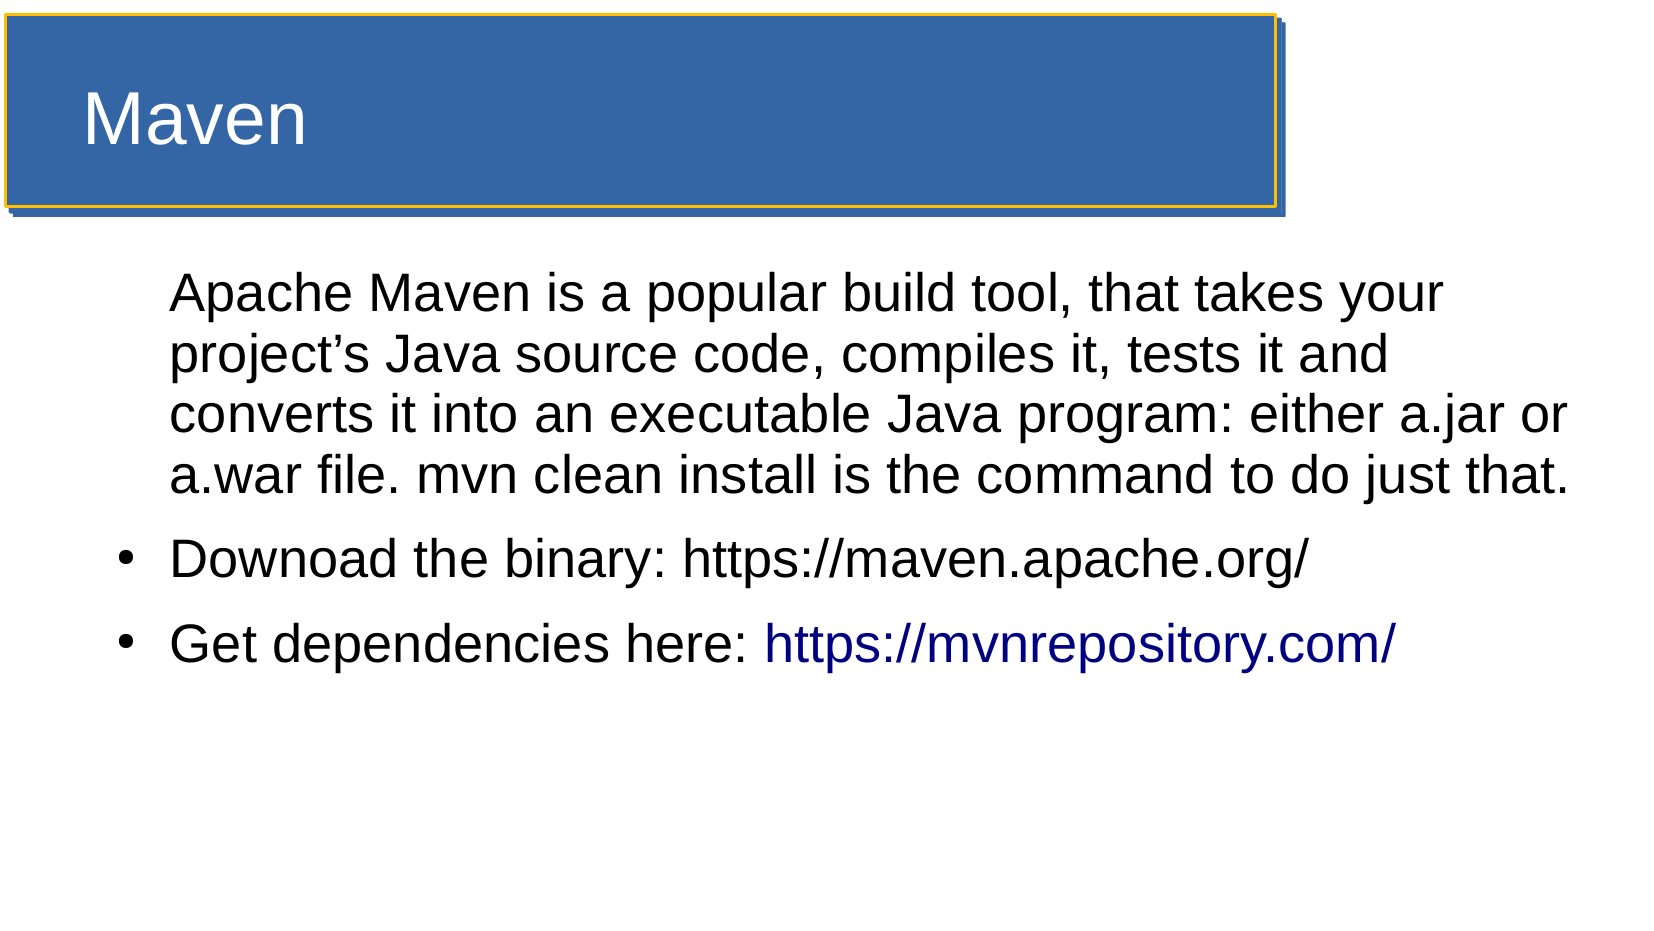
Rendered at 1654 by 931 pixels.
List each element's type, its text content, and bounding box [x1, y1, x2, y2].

title Maven [82, 44, 1235, 192]
list Apache Maven is a popular build tool, that takes your project’s Java source code, compiles it, tests it and converts it into an executable Java program: either a.jar or a.war file. mvn clean install is the command to do just that. Downoad the binary: https://maven.apache.org/ Get dependencies here: https://mvnrepository.com/ [98, 262, 1576, 824]
